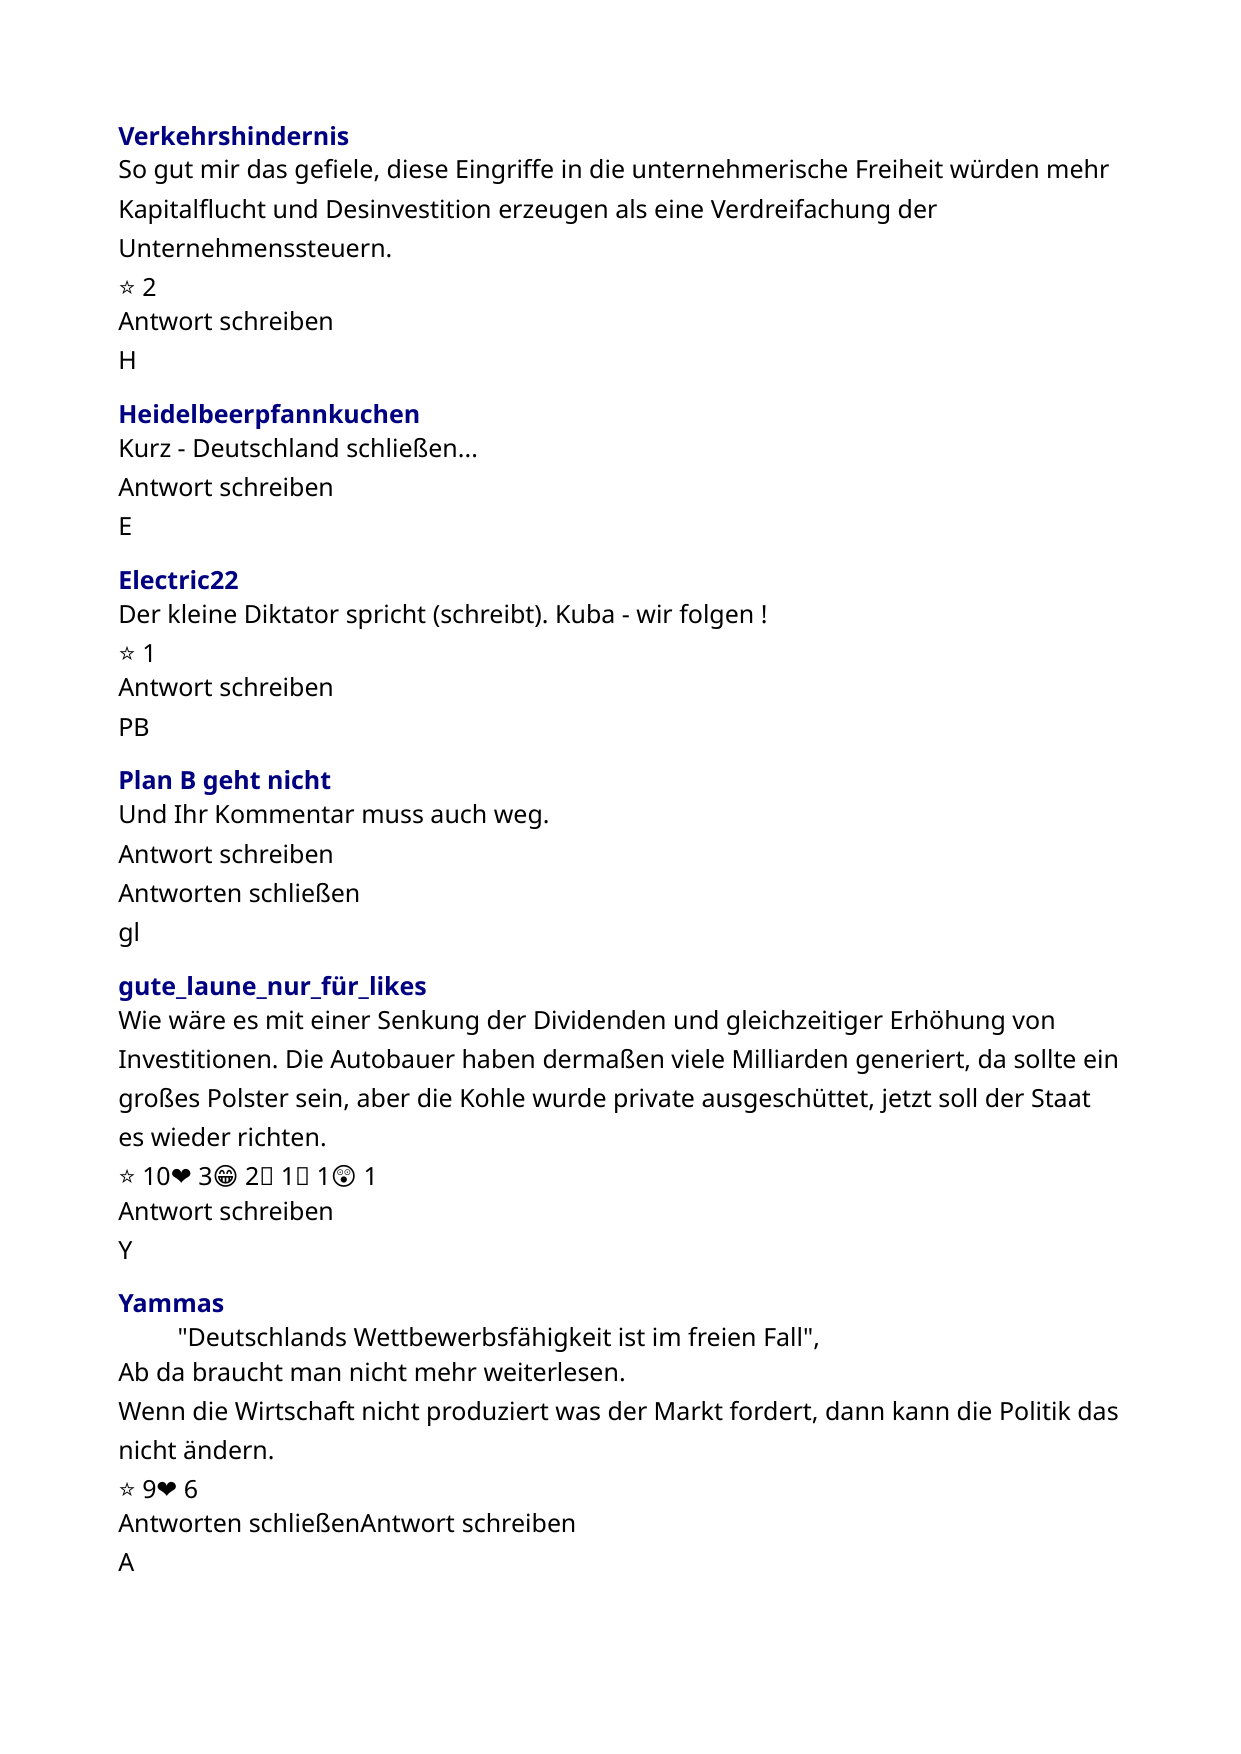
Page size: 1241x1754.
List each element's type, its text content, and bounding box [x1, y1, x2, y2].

subtitle Verkehrshindernis [118, 118, 1122, 152]
text ⭐️ 1 [118, 636, 1122, 670]
text So gut mir das gefiele, diese Eingriffe in die unternehmerische Freiheit würden mehr Kapitalflucht und Desinvestition erzeugen als eine Verdreifachung der Unternehmenssteuern. [118, 152, 1122, 264]
text ⭐️ 2 [118, 270, 1122, 304]
text PB [118, 709, 1122, 743]
subtitle Yammas [118, 1286, 1122, 1320]
text Und Ihr Kommentar muss auch weg. [118, 797, 1122, 831]
text ⭐️ 10❤️ 3😁 2🙁 1🤨 1😲 1 [118, 1159, 1122, 1193]
text Wie wäre es mit einer Senkung der Dividenden und gleichzeitiger Erhöhung von Investitionen. Die Autobauer haben dermaßen viele Milliarden generiert, da sollte ein großes Polster sein, aber die Kohle wurde private ausgeschüttet, jetzt soll der Staat es wieder richten. [118, 1002, 1122, 1154]
text Ab da braucht man nicht mehr weiterlesen. [118, 1354, 1122, 1388]
text Antwort schreiben [118, 304, 1122, 338]
subtitle gute_laune_nur_für_likes [118, 968, 1122, 1002]
text E [118, 509, 1122, 543]
text Antworten schließen [118, 875, 1122, 909]
subtitle Electric22 [118, 563, 1122, 597]
text Antworten schließenAntwort schreiben [118, 1506, 1122, 1540]
text Antwort schreiben [118, 836, 1122, 870]
text Antwort schreiben [118, 670, 1122, 704]
text Antwort schreiben [118, 1193, 1122, 1227]
text ⭐️ 9❤️ 6 [118, 1472, 1122, 1506]
subtitle Plan B geht nicht [118, 763, 1122, 797]
text Y [118, 1232, 1122, 1266]
text A [118, 1545, 1122, 1579]
text "Deutschlands Wettbewerbsfähigkeit ist im freien Fall", [177, 1320, 1063, 1354]
text H [118, 343, 1122, 377]
text Kurz - Deutschland schließen... [118, 431, 1122, 465]
text Der kleine Diktator spricht (schreibt). Kuba - wir folgen ! [118, 597, 1122, 631]
subtitle Heidelbeerpfannkuchen [118, 397, 1122, 431]
text gl [118, 914, 1122, 949]
text Antwort schreiben [118, 470, 1122, 504]
text Wenn die Wirtschaft nicht produziert was der Markt fordert, dann kann die Politik das nicht ändern. [118, 1393, 1122, 1467]
